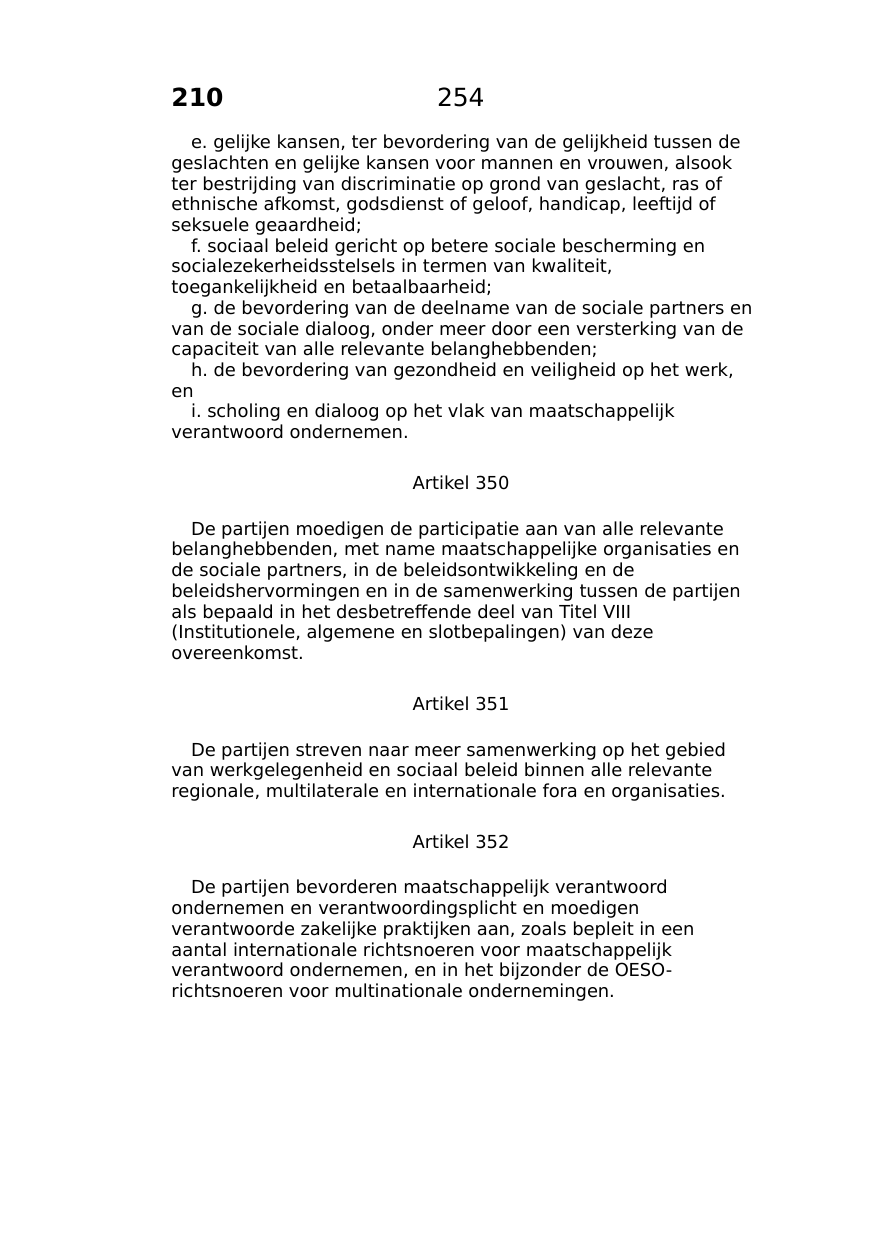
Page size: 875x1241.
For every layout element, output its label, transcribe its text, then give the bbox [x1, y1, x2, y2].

text e. gelijke kansen, ter bevordering van de gelijkheid tussen de geslachten en gelijke kansen voor mannen en vrouwen, alsook ter bestrijding van discriminatie op grond van geslacht, ras of ethnische afkomst, godsdienst of geloof, handicap, leeftijd of seksuele geaardheid; [171, 132, 756, 236]
text i. scholing en dialoog op het vlak van maatschappelijk verantwoord ondernemen. [171, 401, 756, 443]
text De partijen streven naar meer samenwerking op het gebied van werkgelegenheid en sociaal beleid binnen alle relevante regionale, multilaterale en internationale fora en organisaties. [171, 739, 756, 802]
subtitle Artikel 350 [171, 473, 756, 493]
subtitle Artikel 352 [171, 832, 756, 852]
text De partijen bevorderen maatschappelijk verantwoord ondernemen en verantwoordingsplicht en moedigen verantwoorde zakelijke praktijken aan, zoals bepleit in een aantal internationale richtsnoeren voor maatschappelijk verantwoord ondernemen, en in het bijzonder de OESO-richtsnoeren voor multinationale ondernemingen. [171, 877, 756, 1002]
text De partijen moedigen de participatie aan van alle relevante belanghebbenden, met name maatschappelijke organisaties en de sociale partners, in de beleidsontwikkeling en de beleidshervormingen en in de samenwerking tussen de partijen als bepaald in het desbetreffende deel van Titel VIII (Institutionele, algemene en slotbepalingen) van deze overeenkomst. [171, 518, 756, 664]
text g. de bevordering van de deelname van de sociale partners en van de sociale dialoog, onder meer door een versterking van de capaciteit van alle relevante belanghebbenden; [171, 298, 756, 360]
text h. de bevordering van gezondheid en veiligheid op het werk, en [171, 360, 756, 401]
subtitle Artikel 351 [171, 694, 756, 714]
text f. sociaal beleid gericht op betere sociale bescherming en socialezekerheidsstelsels in termen van kwaliteit, toegankelijkheid en betaalbaarheid; [171, 236, 756, 298]
